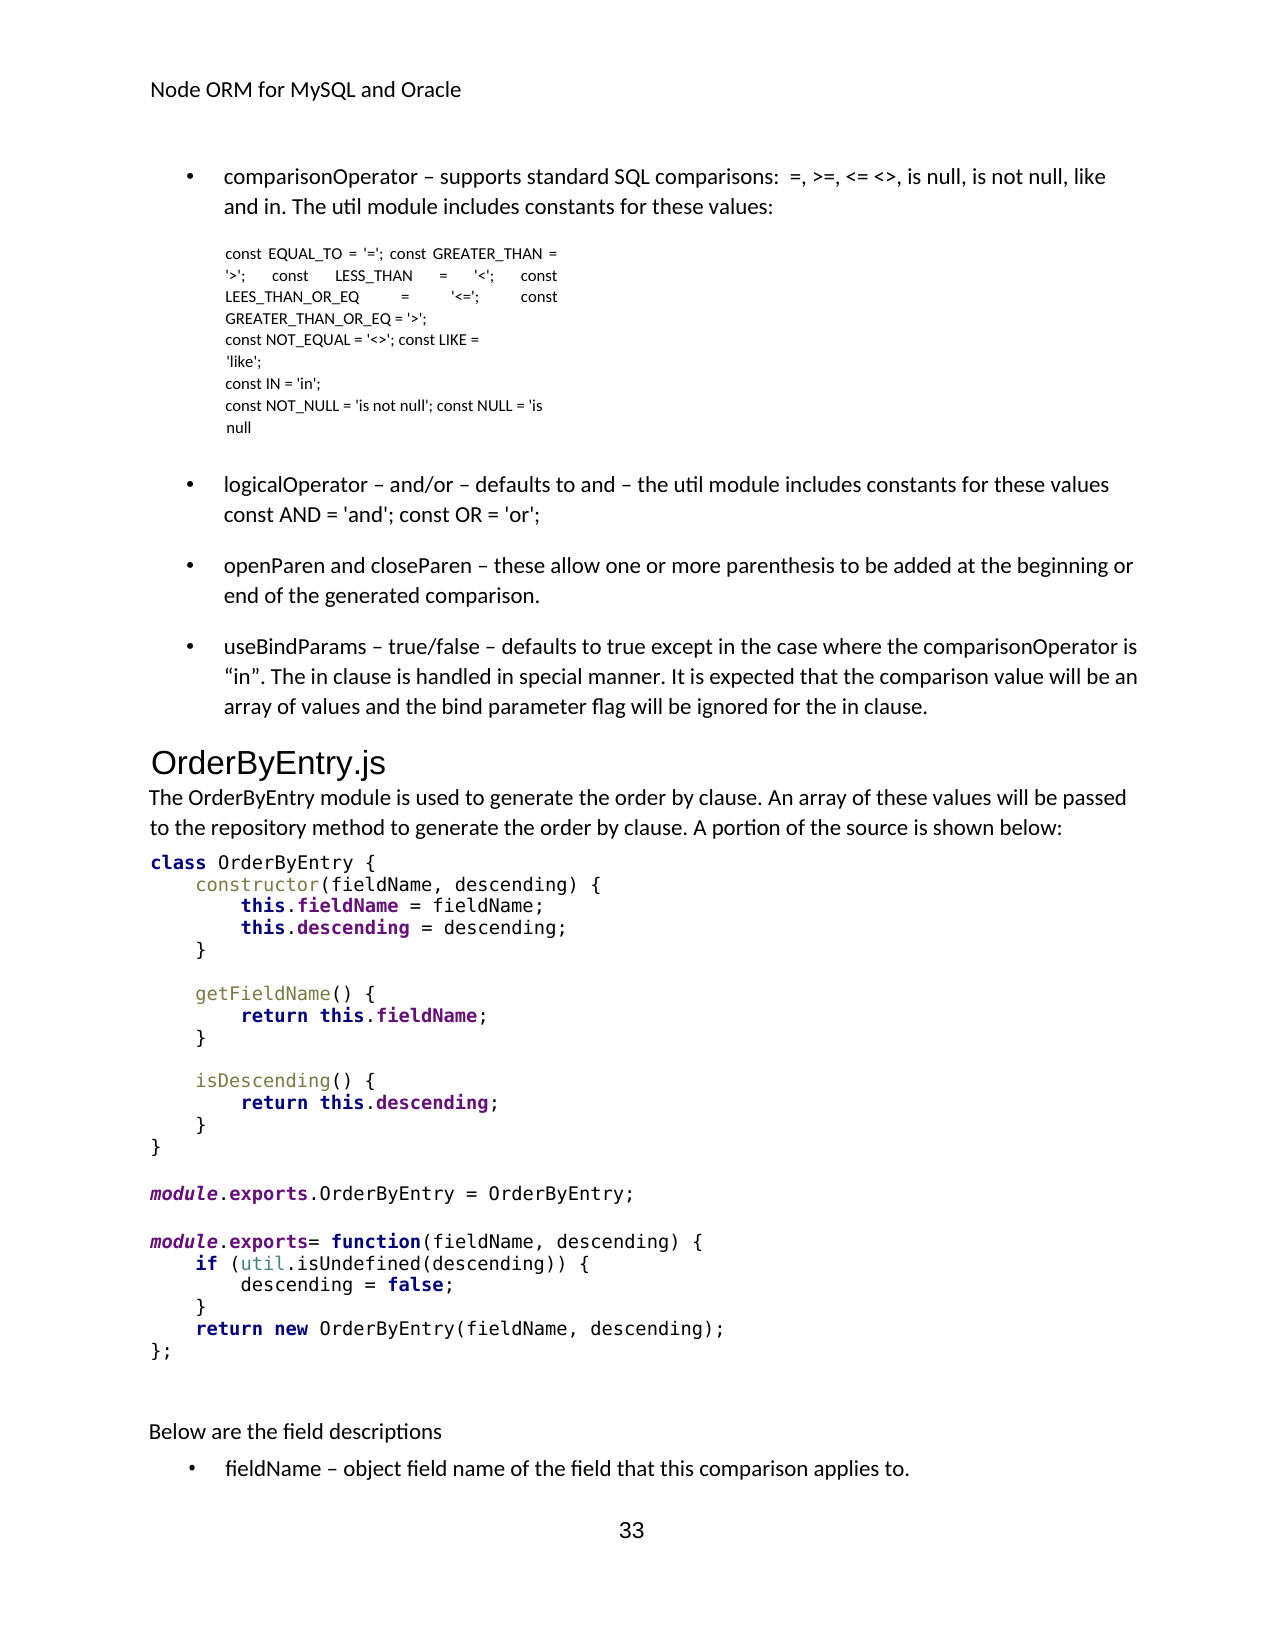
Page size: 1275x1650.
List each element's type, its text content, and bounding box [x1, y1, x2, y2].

text const NOT_EQUAL = '<>'; const LIKE = 'like'; [225, 329, 514, 372]
list logicalOperator – and/or – defaults to and – the util module includes constants for these values const AND = 'and'; const OR = 'or'; [186, 470, 1143, 528]
text Below are the field descriptions [148, 1417, 1132, 1445]
list openParen and closeParen – these allow one or more parenthesis to be added at the beginning or end of the generated comparison. [186, 551, 1143, 609]
text class OrderByEntry { constructor(fieldName, descending) { this.fieldName = fieldName; this.descending = descending; } getFieldName() { return this.fieldName; } isDescending() { return this.descending; } } module.exports.OrderByEntry = OrderByEntry; module.exports= function(fieldName, descending) { if (util.isUndefined(descending)) { descending = false; } return new OrderByEntry(fieldName, descending); }; [150, 852, 1050, 1390]
text const EQUAL_TO = '='; const GREATER_THAN = '>'; const LESS_THAN = '<'; const LEES_THAN_OR_EQ = '<='; const GREATER_THAN_OR_EQ = '>'; [225, 244, 558, 328]
text • fieldName – object field name of the field that this comparison applies to. [188, 1451, 1103, 1483]
text const IN = 'in'; [225, 373, 1132, 393]
text The OrderByEntry module is used to generate the order by clause. An array of these values will be passed to the repository method to generate the order by clause. A portion of the source is shown below: [148, 783, 1132, 841]
subtitle OrderByEntry.js [151, 743, 1143, 782]
text const NOT_NULL = 'is not null'; const NULL = 'is null [225, 395, 567, 437]
list useBindParams – true/false – defaults to true except in the case where the comparisonOperator is “in”. The in clause is handled in special manner. It is expected that the comparison value will be an array of values and the bind parameter flag will be ignored for the in clause. [186, 632, 1143, 720]
list comparisonOperator – supports standard SQL comparisons: =, >=, <= <>, is null, is not null, like and in. The util module includes constants for these values: [186, 162, 1143, 220]
